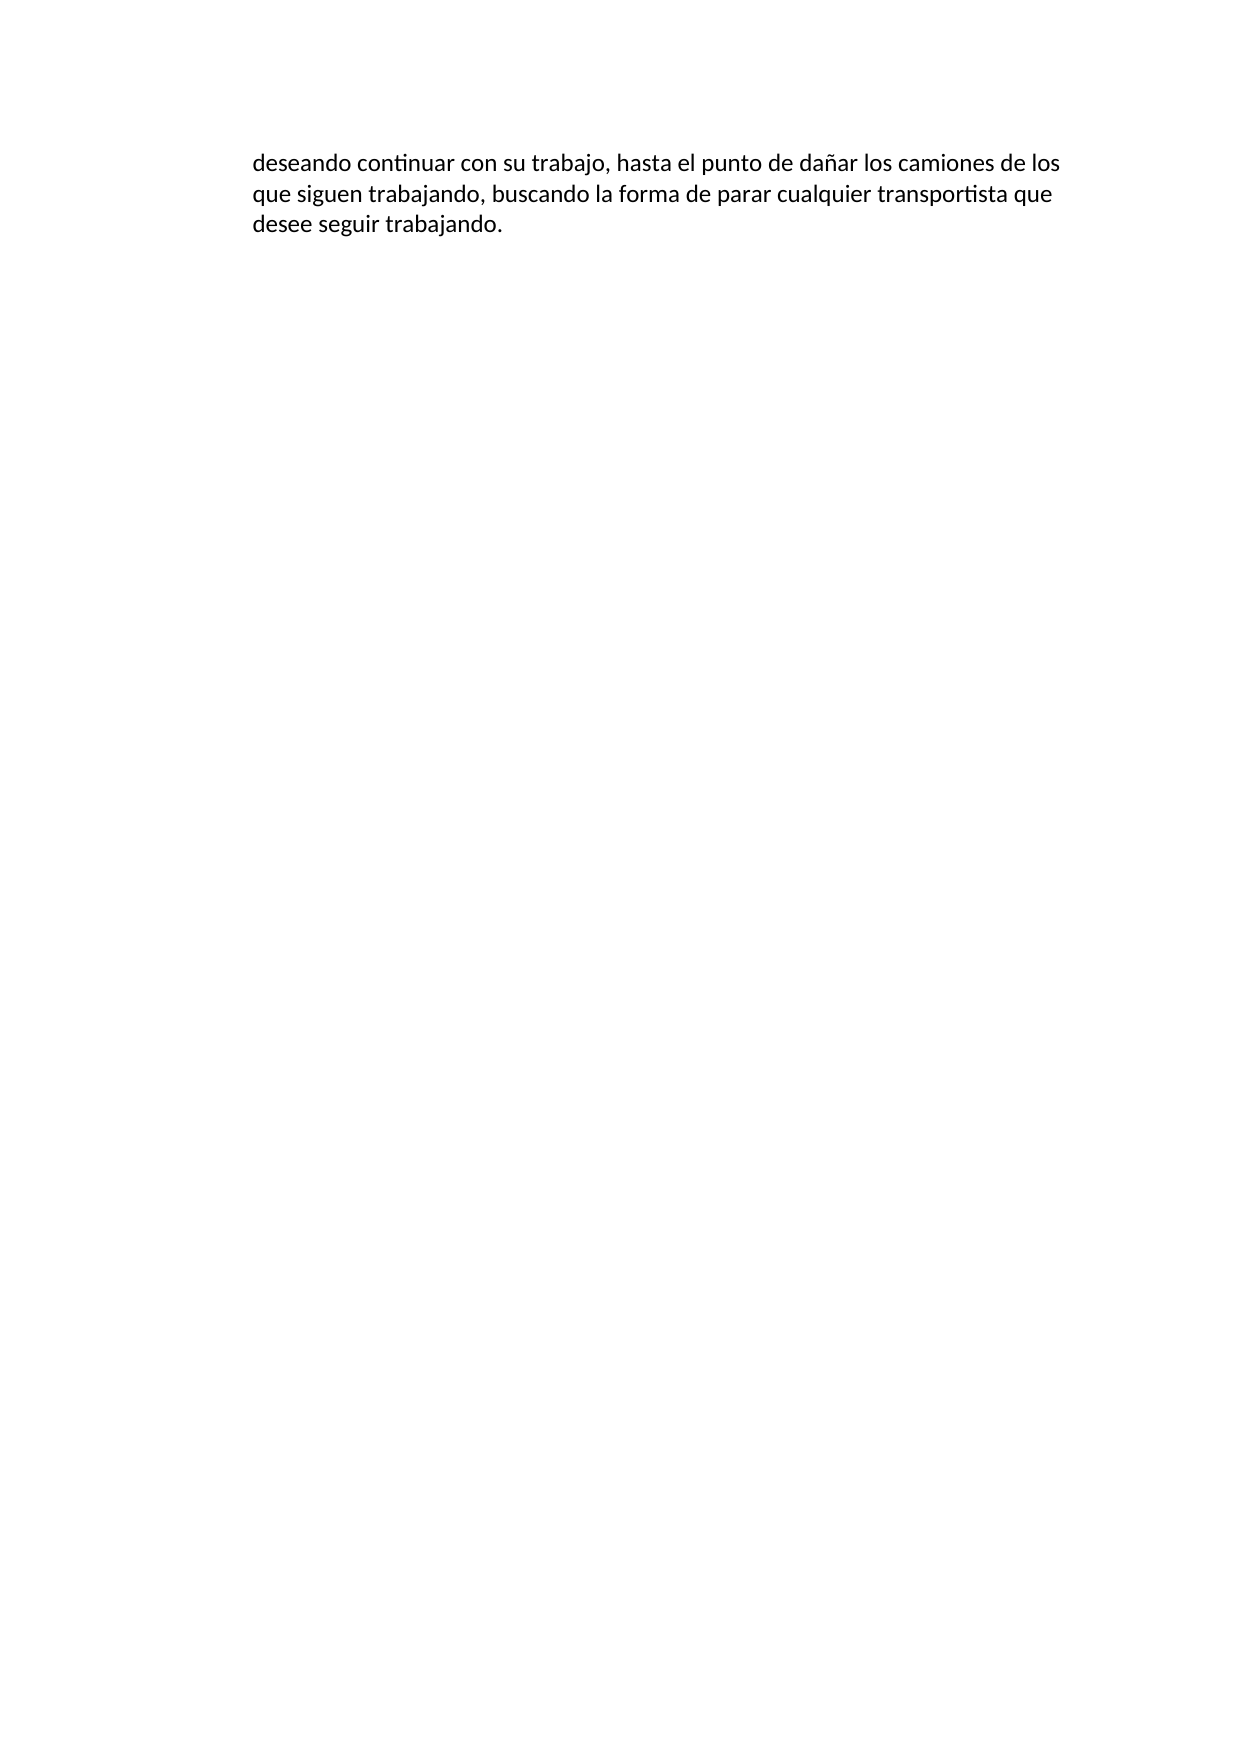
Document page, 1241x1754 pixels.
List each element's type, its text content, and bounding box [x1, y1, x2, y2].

list deseando continuar con su trabajo, hasta el punto de dañar los camiones de los que siguen trabajando, buscando la forma de parar cualquier transportista que desee seguir trabajando. [252, 148, 1063, 239]
